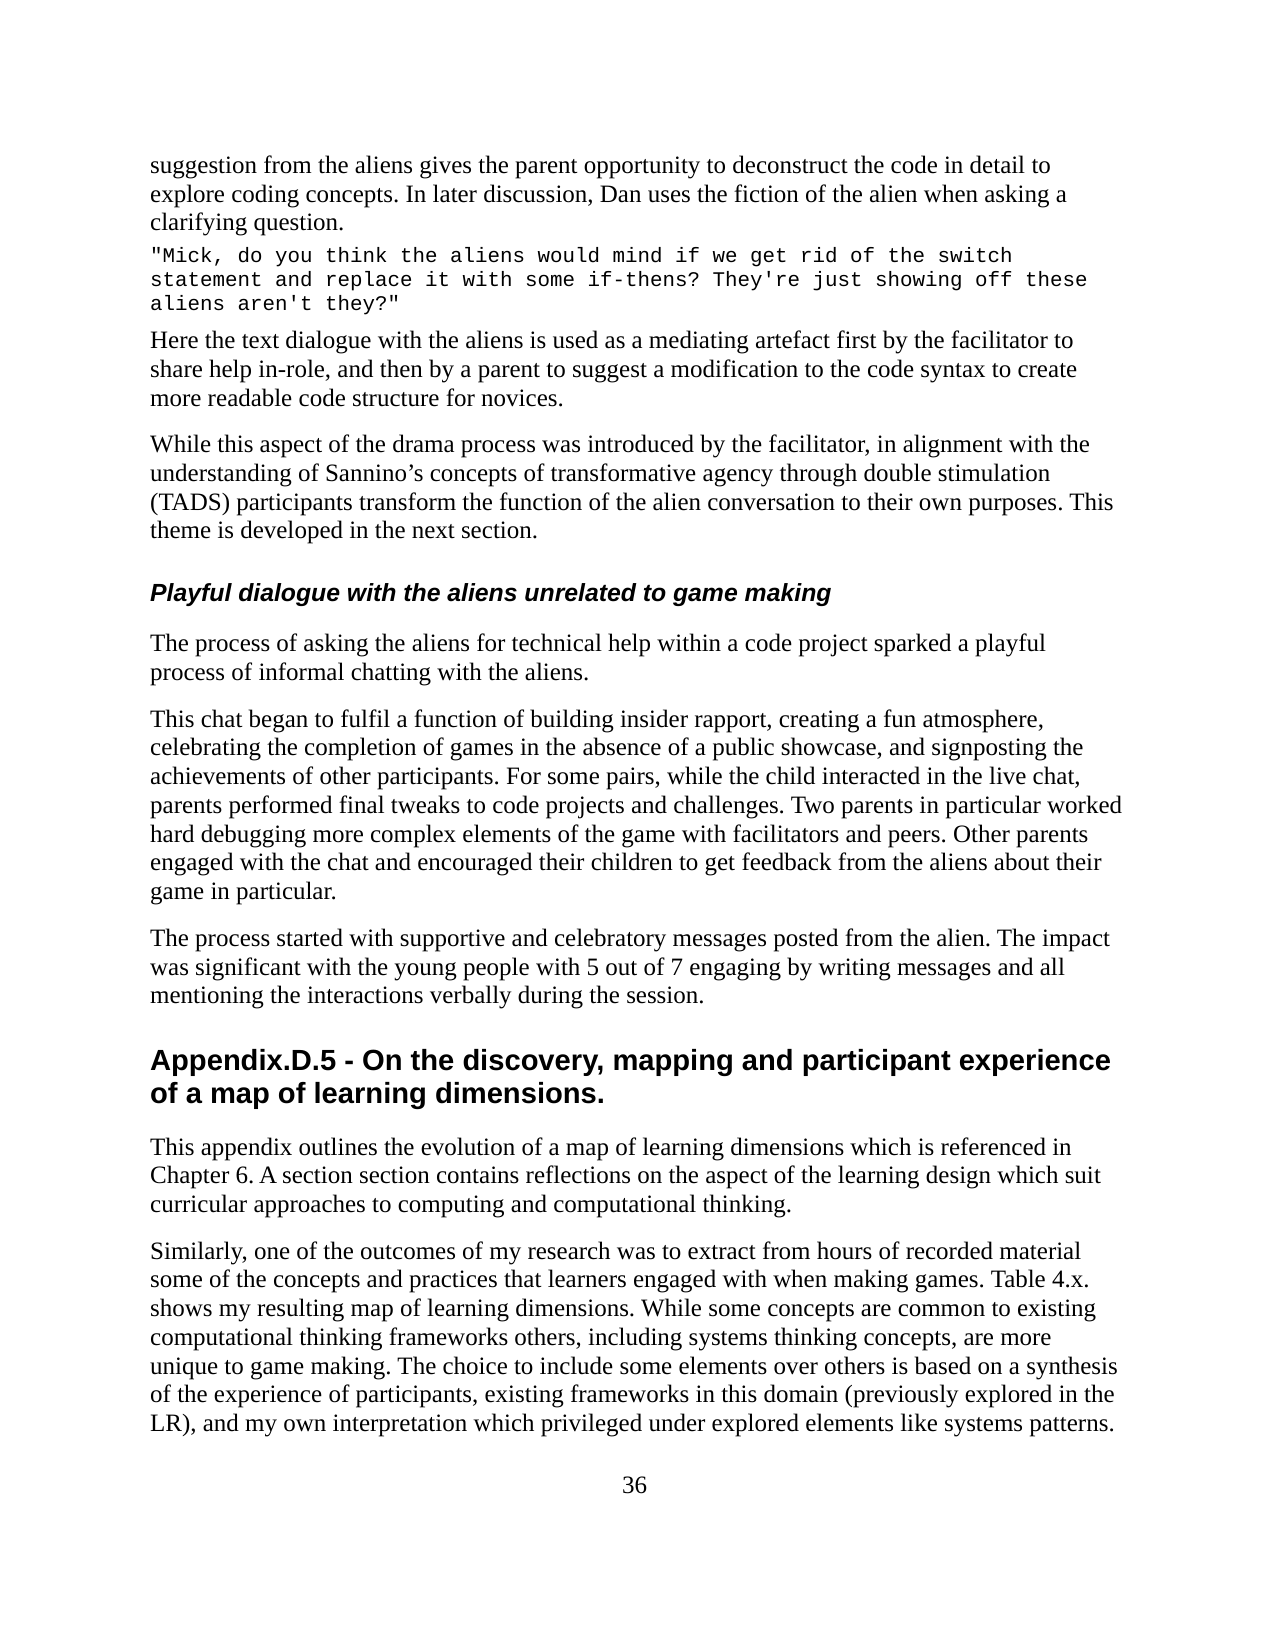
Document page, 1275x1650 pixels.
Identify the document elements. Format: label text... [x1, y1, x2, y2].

subtitle Appendix.D.5 - On the discovery, mapping and participant experience of a map of learning dimensions. [150, 1043, 1125, 1110]
text suggestion from the aliens gives the parent opportunity to deconstruct the code in detail to explore coding concepts. In later discussion, Dan uses the fiction of the alien when asking a clarifying question. [150, 150, 1125, 236]
text Similarly, one of the outcomes of my research was to extract from hours of recorded material some of the concepts and practices that learners engaged with when making games. Table 4.x. shows my resulting map of learning dimensions. While some concepts are common to existing computational thinking frameworks others, including systems thinking concepts, are more unique to game making. The choice to include some elements over others is based on a synthesis of the experience of participants, existing frameworks in this domain (previously explored in the LR), and my own interpretation which privileged under explored elements like systems patterns. [150, 1236, 1125, 1437]
subtitle Playful dialogue with the aliens unrelated to game making [150, 578, 1125, 607]
text This chat began to fulfil a function of building insider rapport, creating a fun atmosphere, celebrating the completion of games in the absence of a public showcase, and signposting the achievements of other participants. For some pairs, while the child interacted in the live chat, parents performed final tweaks to code projects and challenges. Two parents in particular worked hard debugging more complex elements of the game with facilitators and peers. Other parents engaged with the chat and encouraged their children to get feedback from the aliens about their game in particular. [150, 704, 1125, 905]
text "Mick, do you think the aliens would mind if we get rid of the switch statement and replace it with some if-thens? They're just showing off these aliens aren't they?" [150, 245, 1125, 316]
text The process of asking the aliens for technical help within a code project sparked a playful process of informal chatting with the aliens. [150, 628, 1125, 686]
text Here the text dialogue with the aliens is used as a mediating artefact first by the facilitator to share help in-role, and then by a parent to suggest a modification to the code syntax to create more readable code structure for novices. [150, 325, 1125, 411]
text This appendix outlines the evolution of a map of learning dimensions which is referenced in Chapter 6. A section section contains reflections on the aspect of the learning design which suit curricular approaches to computing and computational thinking. [150, 1132, 1125, 1218]
text The process started with supportive and celebratory messages posted from the alien. The impact was significant with the young people with 5 out of 7 engaging by writing messages and all mentioning the interactions verbally during the session. [150, 923, 1125, 1009]
text While this aspect of the drama process was introduced by the facilitator, in alignment with the understanding of Sannino’s concepts of transformative agency through double stimulation (TADS) participants transform the function of the alien conversation to their own purposes. This theme is developed in the next section. [150, 429, 1125, 544]
